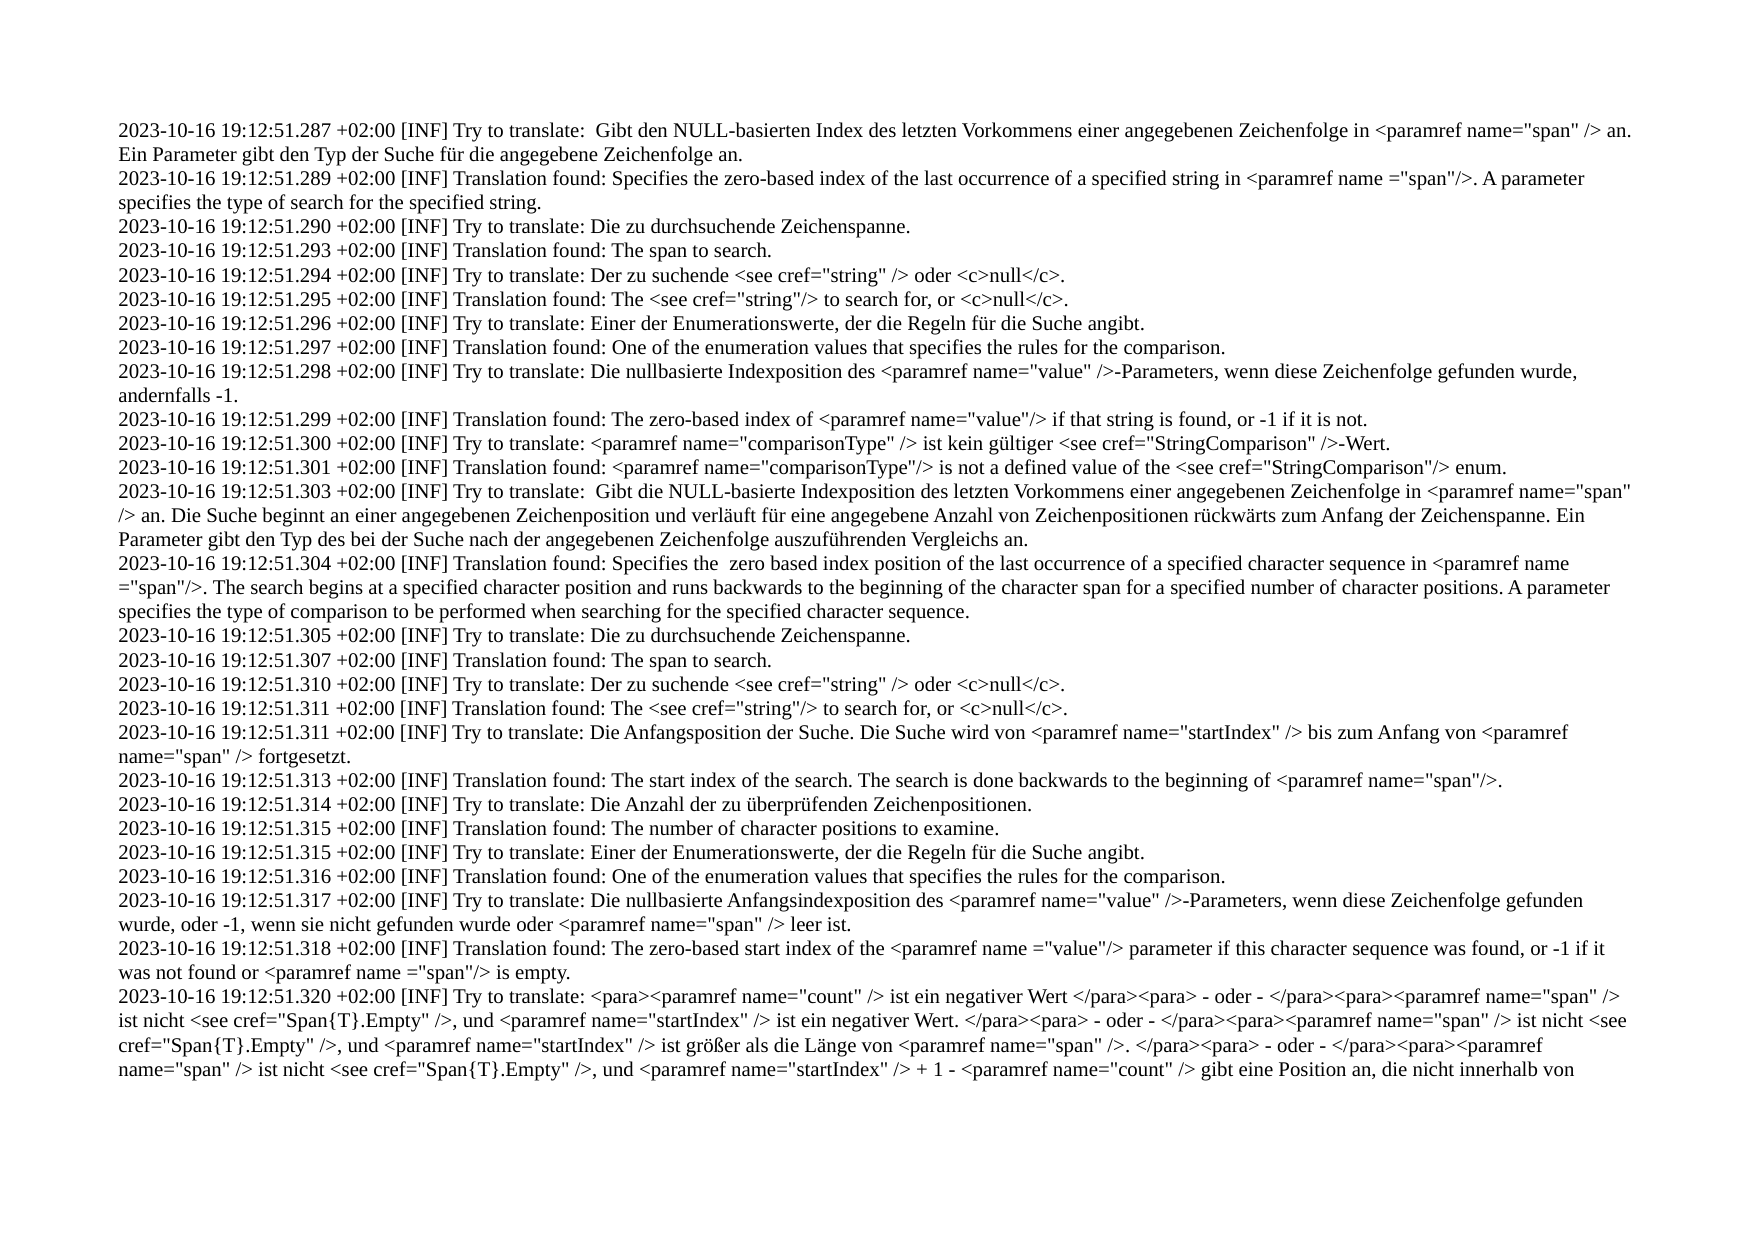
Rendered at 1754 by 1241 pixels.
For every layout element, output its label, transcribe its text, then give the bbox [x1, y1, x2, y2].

text 2023-10-16 19:12:51.313 +02:00 [INF] Translation found: The start index of the search. The search is done backwards to the beginning of <paramref name="span"/>. [118, 768, 1636, 792]
text 2023-10-16 19:12:51.311 +02:00 [INF] Translation found: The <see cref="string"/> to search for, or <c>null</c>. [118, 696, 1636, 720]
text 2023-10-16 19:12:51.293 +02:00 [INF] Translation found: The span to search. [118, 238, 1636, 262]
text 2023-10-16 19:12:51.301 +02:00 [INF] Translation found: <paramref name="comparisonType"/> is not a defined value of the <see cref="StringComparison"/> enum. [118, 455, 1636, 479]
text 2023-10-16 19:12:51.290 +02:00 [INF] Try to translate: Die zu durchsuchende Zeichenspanne. [118, 214, 1636, 238]
text 2023-10-16 19:12:51.287 +02:00 [INF] Try to translate: Gibt den NULL-basierten Index des letzten Vorkommens einer angegebenen Zeichenfolge in <paramref name="span" /> an. Ein Parameter gibt den Typ der Suche für die angegebene Zeichenfolge an. [118, 118, 1636, 166]
text 2023-10-16 19:12:51.317 +02:00 [INF] Try to translate: Die nullbasierte Anfangsindexposition des <paramref name="value" />-Parameters, wenn diese Zeichenfolge gefunden wurde, oder -1, wenn sie nicht gefunden wurde oder <paramref name="span" /> leer ist. [118, 888, 1636, 936]
text 2023-10-16 19:12:51.300 +02:00 [INF] Try to translate: <paramref name="comparisonType" /> ist kein gültiger <see cref="StringComparison" />-Wert. [118, 431, 1636, 455]
text 2023-10-16 19:12:51.304 +02:00 [INF] Translation found: Specifies the zero based index position of the last occurrence of a specified character sequence in <paramref name ="span"/>. The search begins at a specified character position and runs backwards to the beginning of the character span for a specified number of character positions. A parameter specifies the type of comparison to be performed when searching for the specified character sequence. [118, 551, 1636, 623]
text 2023-10-16 19:12:51.314 +02:00 [INF] Try to translate: Die Anzahl der zu überprüfenden Zeichenpositionen. [118, 792, 1636, 816]
text 2023-10-16 19:12:51.316 +02:00 [INF] Translation found: One of the enumeration values that specifies the rules for the comparison. [118, 864, 1636, 888]
text 2023-10-16 19:12:51.315 +02:00 [INF] Translation found: The number of character positions to examine. [118, 816, 1636, 840]
text 2023-10-16 19:12:51.310 +02:00 [INF] Try to translate: Der zu suchende <see cref="string" /> oder <c>null</c>. [118, 672, 1636, 696]
text 2023-10-16 19:12:51.311 +02:00 [INF] Try to translate: Die Anfangsposition der Suche. Die Suche wird von <paramref name="startIndex" /> bis zum Anfang von <paramref name="span" /> fortgesetzt. [118, 720, 1636, 768]
text 2023-10-16 19:12:51.320 +02:00 [INF] Try to translate: <para><paramref name="count" /> ist ein negativer Wert </para><para> - oder - </para><para><paramref name="span" /> ist nicht <see cref="Span{T}.Empty" />, und <paramref name="startIndex" /> ist ein negativer Wert. </para><para> - oder - </para><para><paramref name="span" /> ist nicht <see cref="Span{T}.Empty" />, und <paramref name="startIndex" /> ist größer als die Länge von <paramref name="span" />. </para><para> - oder - </para><para><paramref name="span" /> ist nicht <see cref="Span{T}.Empty" />, und <paramref name="startIndex" /> + 1 - <paramref name="count" /> gibt eine Position an, die nicht innerhalb von [118, 984, 1636, 1081]
text 2023-10-16 19:12:51.303 +02:00 [INF] Try to translate: Gibt die NULL-basierte Indexposition des letzten Vorkommens einer angegebenen Zeichenfolge in <paramref name="span" /> an. Die Suche beginnt an einer angegebenen Zeichenposition und verläuft für eine angegebene Anzahl von Zeichenpositionen rückwärts zum Anfang der Zeichenspanne. Ein Parameter gibt den Typ des bei der Suche nach der angegebenen Zeichenfolge auszuführenden Vergleichs an. [118, 479, 1636, 551]
text 2023-10-16 19:12:51.298 +02:00 [INF] Try to translate: Die nullbasierte Indexposition des <paramref name="value" />-Parameters, wenn diese Zeichenfolge gefunden wurde, andernfalls -1. [118, 359, 1636, 407]
text 2023-10-16 19:12:51.294 +02:00 [INF] Try to translate: Der zu suchende <see cref="string" /> oder <c>null</c>. [118, 262, 1636, 287]
text 2023-10-16 19:12:51.305 +02:00 [INF] Try to translate: Die zu durchsuchende Zeichenspanne. [118, 623, 1636, 647]
text 2023-10-16 19:12:51.299 +02:00 [INF] Translation found: The zero-based index of <paramref name="value"/> if that string is found, or -1 if it is not. [118, 407, 1636, 431]
text 2023-10-16 19:12:51.318 +02:00 [INF] Translation found: The zero-based start index of the <paramref name ="value"/> parameter if this character sequence was found, or -1 if it was not found or <paramref name ="span"/> is empty. [118, 936, 1636, 984]
text 2023-10-16 19:12:51.295 +02:00 [INF] Translation found: The <see cref="string"/> to search for, or <c>null</c>. [118, 287, 1636, 311]
text 2023-10-16 19:12:51.297 +02:00 [INF] Translation found: One of the enumeration values that specifies the rules for the comparison. [118, 335, 1636, 359]
text 2023-10-16 19:12:51.289 +02:00 [INF] Translation found: Specifies the zero-based index of the last occurrence of a specified string in <paramref name ="span"/>. A parameter specifies the type of search for the specified string. [118, 166, 1636, 214]
text 2023-10-16 19:12:51.307 +02:00 [INF] Translation found: The span to search. [118, 647, 1636, 672]
text 2023-10-16 19:12:51.296 +02:00 [INF] Try to translate: Einer der Enumerationswerte, der die Regeln für die Suche angibt. [118, 311, 1636, 335]
text 2023-10-16 19:12:51.315 +02:00 [INF] Try to translate: Einer der Enumerationswerte, der die Regeln für die Suche angibt. [118, 840, 1636, 864]
